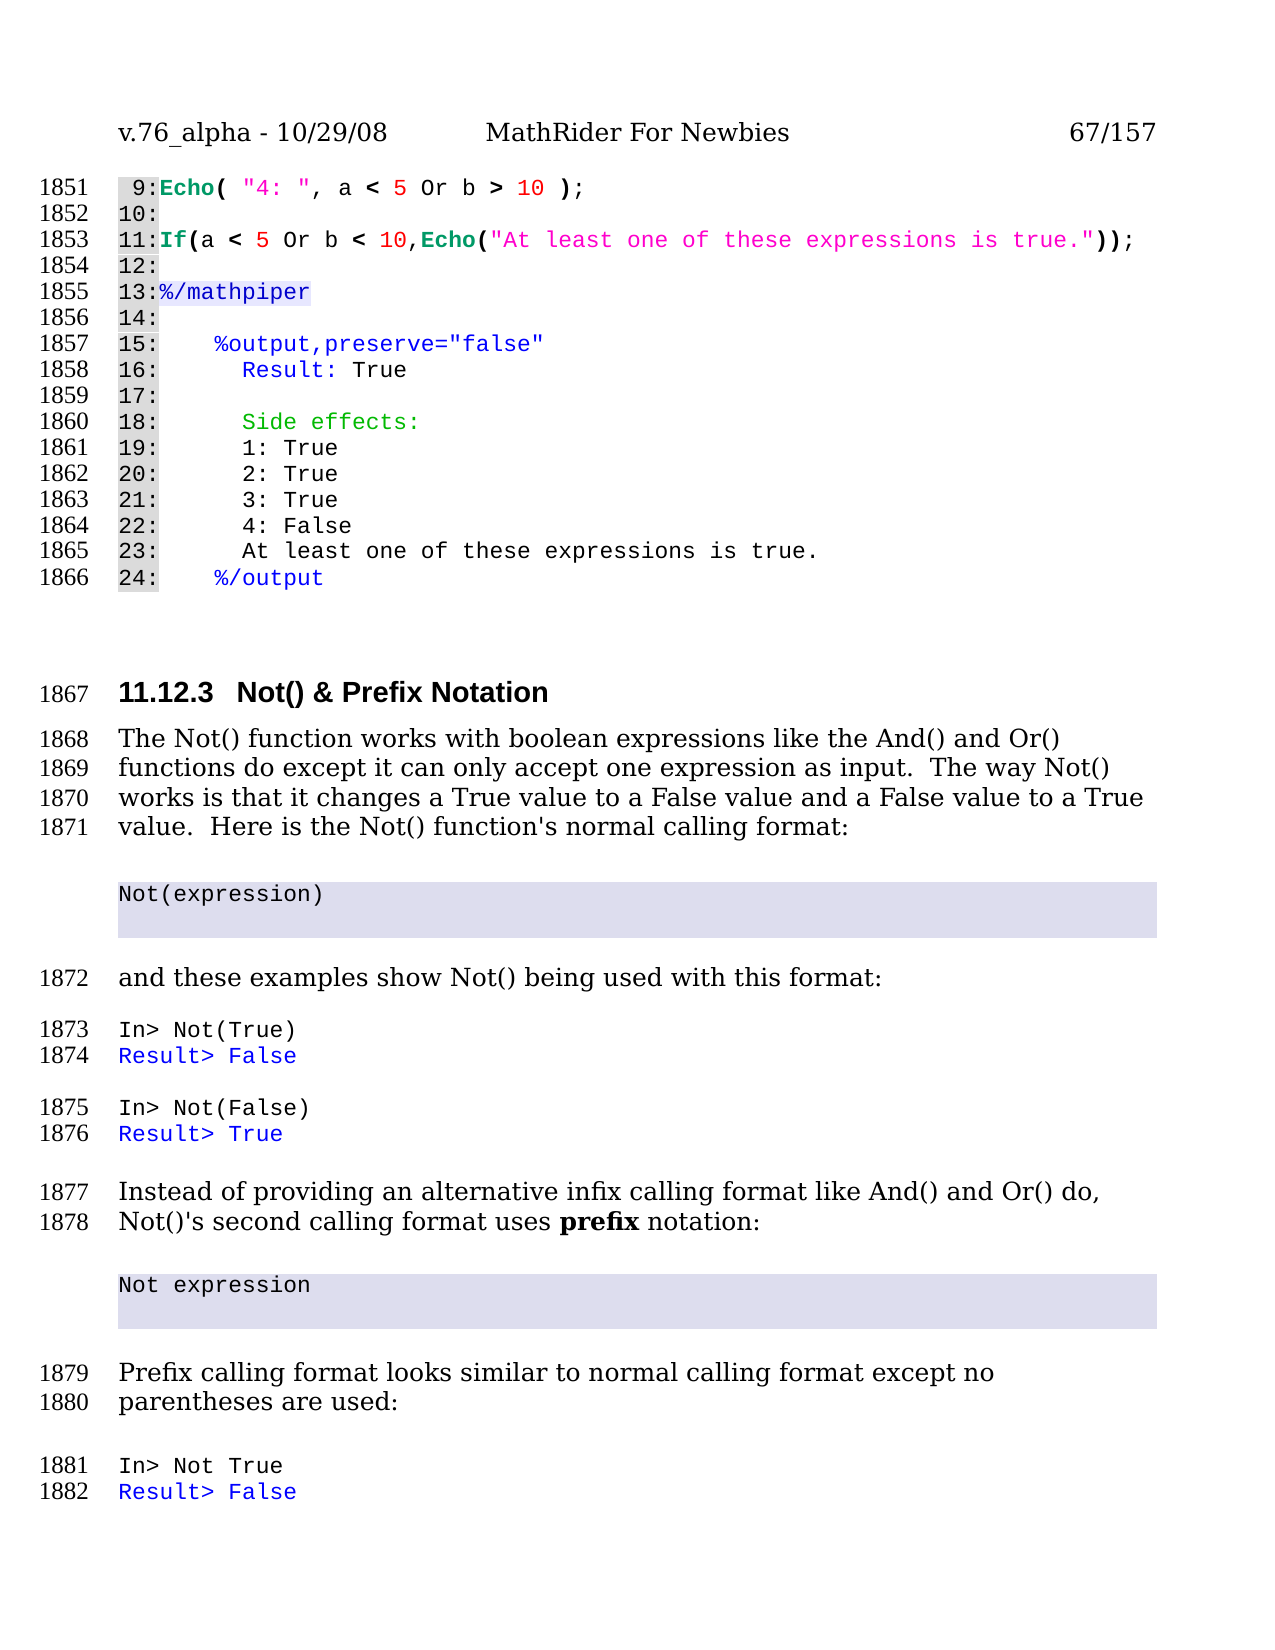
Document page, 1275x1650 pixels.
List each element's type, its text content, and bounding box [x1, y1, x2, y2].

text 11:If(a < 5 Or b < 10,Echo("At least one of these expressions is true.")); [118, 229, 1157, 254]
text In> Not True [118, 1454, 1157, 1480]
text 22: 4: False [118, 514, 1157, 540]
text 14: [118, 306, 1157, 332]
table_header Not expression [118, 1274, 1157, 1329]
text 12: [118, 254, 1157, 281]
text 10: [118, 203, 1157, 229]
text 18: Side effects: [118, 410, 1157, 436]
text 20: 2: True [118, 462, 1157, 488]
text 23: At least one of these expressions is true. [118, 540, 1157, 566]
text 13:%/mathpiper [118, 281, 1157, 306]
subtitle Not() & Prefix Notation [118, 675, 1157, 709]
text Instead of providing an alternative infix calling format like And() and Or() do, Not()'s second calling format uses prefix notation: [118, 1177, 1157, 1236]
text Result> True [118, 1122, 1157, 1148]
text In> Not(False) [118, 1097, 1157, 1122]
text Result> False [118, 1480, 1157, 1506]
text Result> False [118, 1045, 1157, 1071]
text 9:Echo( "4: ", a < 5 Or b > 10 ); [118, 177, 1157, 203]
text 16: Result: True [118, 358, 1157, 384]
text 19: 1: True [118, 436, 1157, 462]
text 21: 3: True [118, 488, 1157, 514]
text In> Not(True) [118, 1019, 1157, 1045]
text and these examples show Not() being used with this format: [118, 964, 1157, 993]
text 15: %output,preserve="false" [118, 332, 1157, 358]
text 17: [118, 384, 1157, 410]
table_header Not(expression) [118, 882, 1157, 938]
text 24: %/output [118, 566, 1157, 592]
text The Not() function works with boolean expressions like the And() and Or() functions do except it can only accept one expression as input. The way Not() works is that it changes a True value to a False value and a False value to a True value. Here is the Not() function's normal calling format: [118, 724, 1157, 841]
text Prefix calling format looks similar to normal calling format except no parentheses are used: [118, 1358, 1157, 1417]
